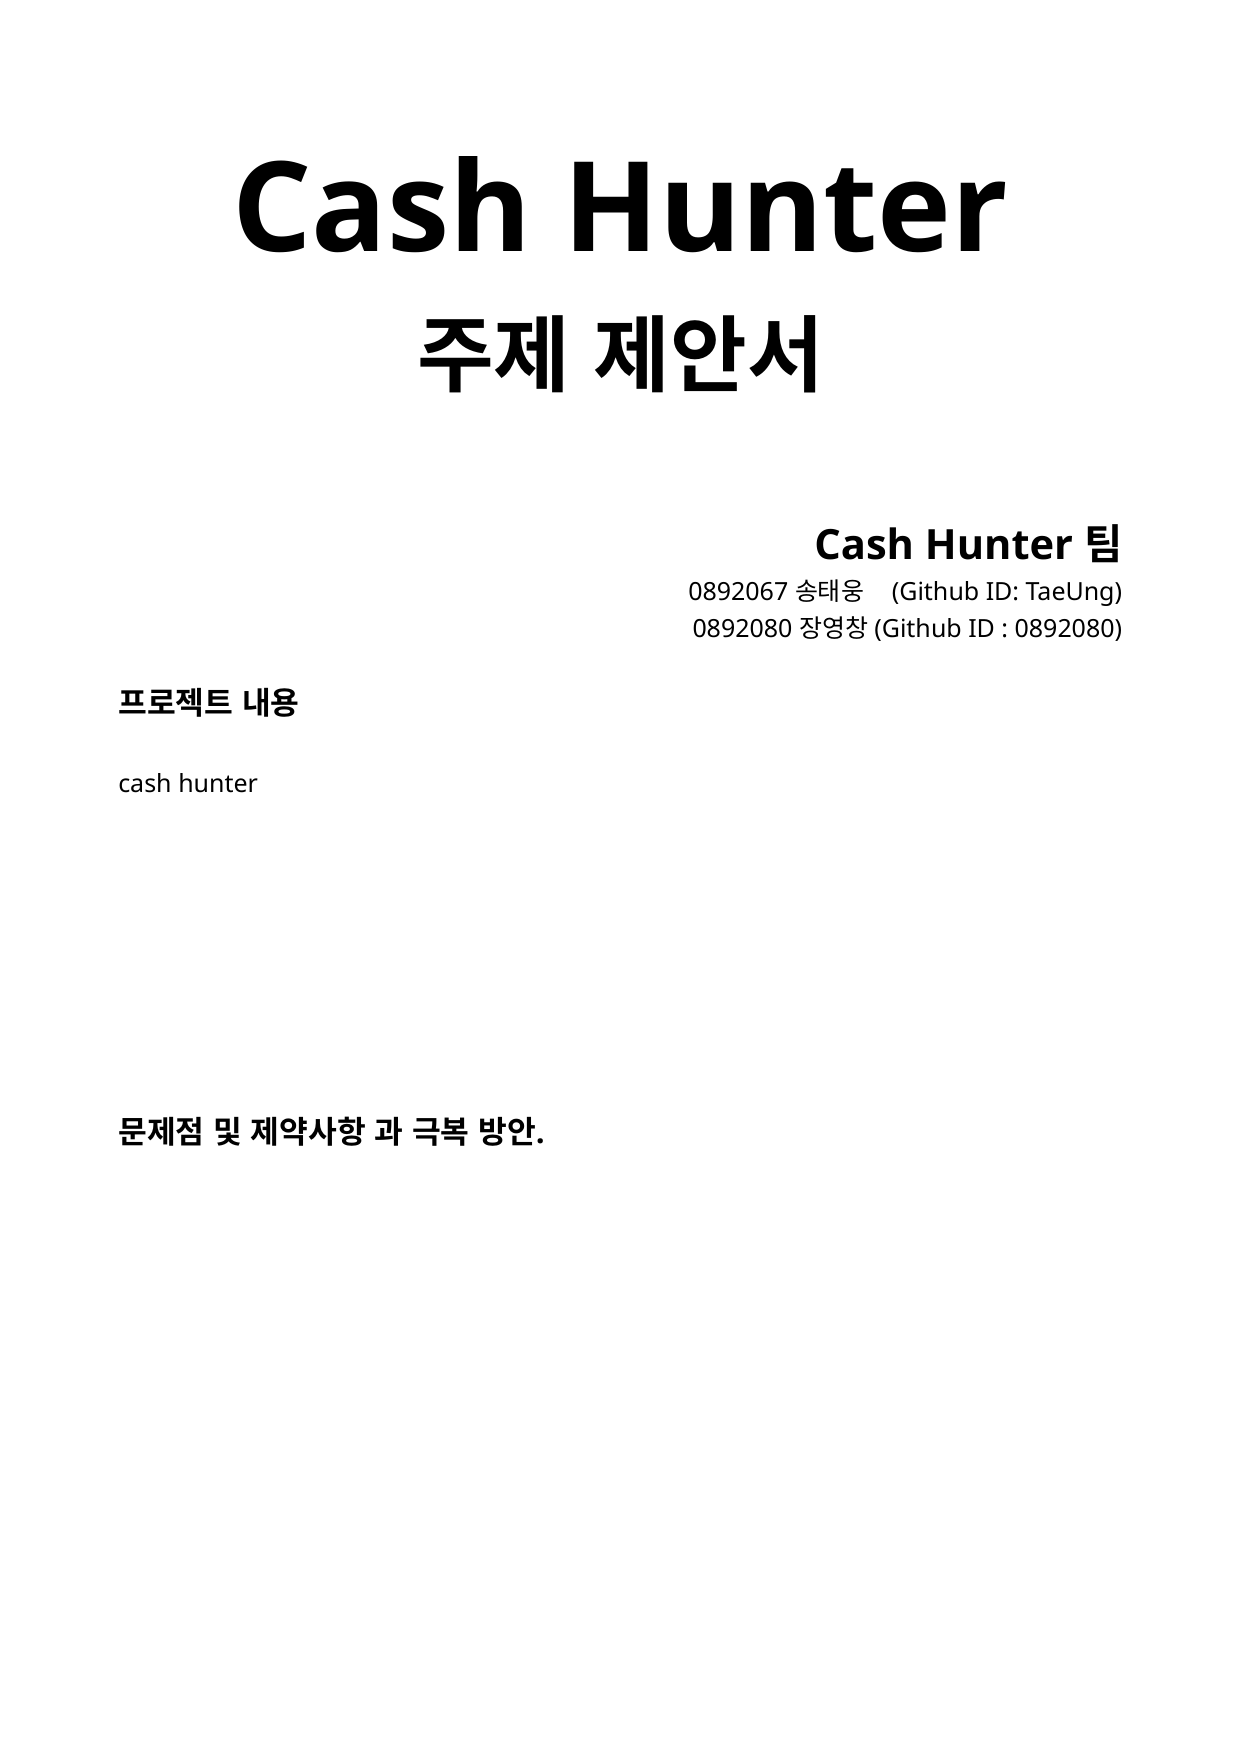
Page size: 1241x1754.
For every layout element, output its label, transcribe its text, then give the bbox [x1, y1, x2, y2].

text Cash Hunter 팀 [118, 511, 1122, 572]
text cash hunter [118, 766, 1122, 800]
text 0892067 송태웅 (Github ID: TaeUng) [118, 572, 1122, 608]
text 주제 제안서 [118, 288, 1122, 409]
text 0892080 장영창 (Github ID : 0892080) [118, 608, 1122, 644]
text 문제점 및 제약사항 과 극복 방안. [118, 1107, 1122, 1152]
text Cash Hunter [118, 118, 1122, 288]
text 프로젝트 내용 [118, 678, 1122, 723]
